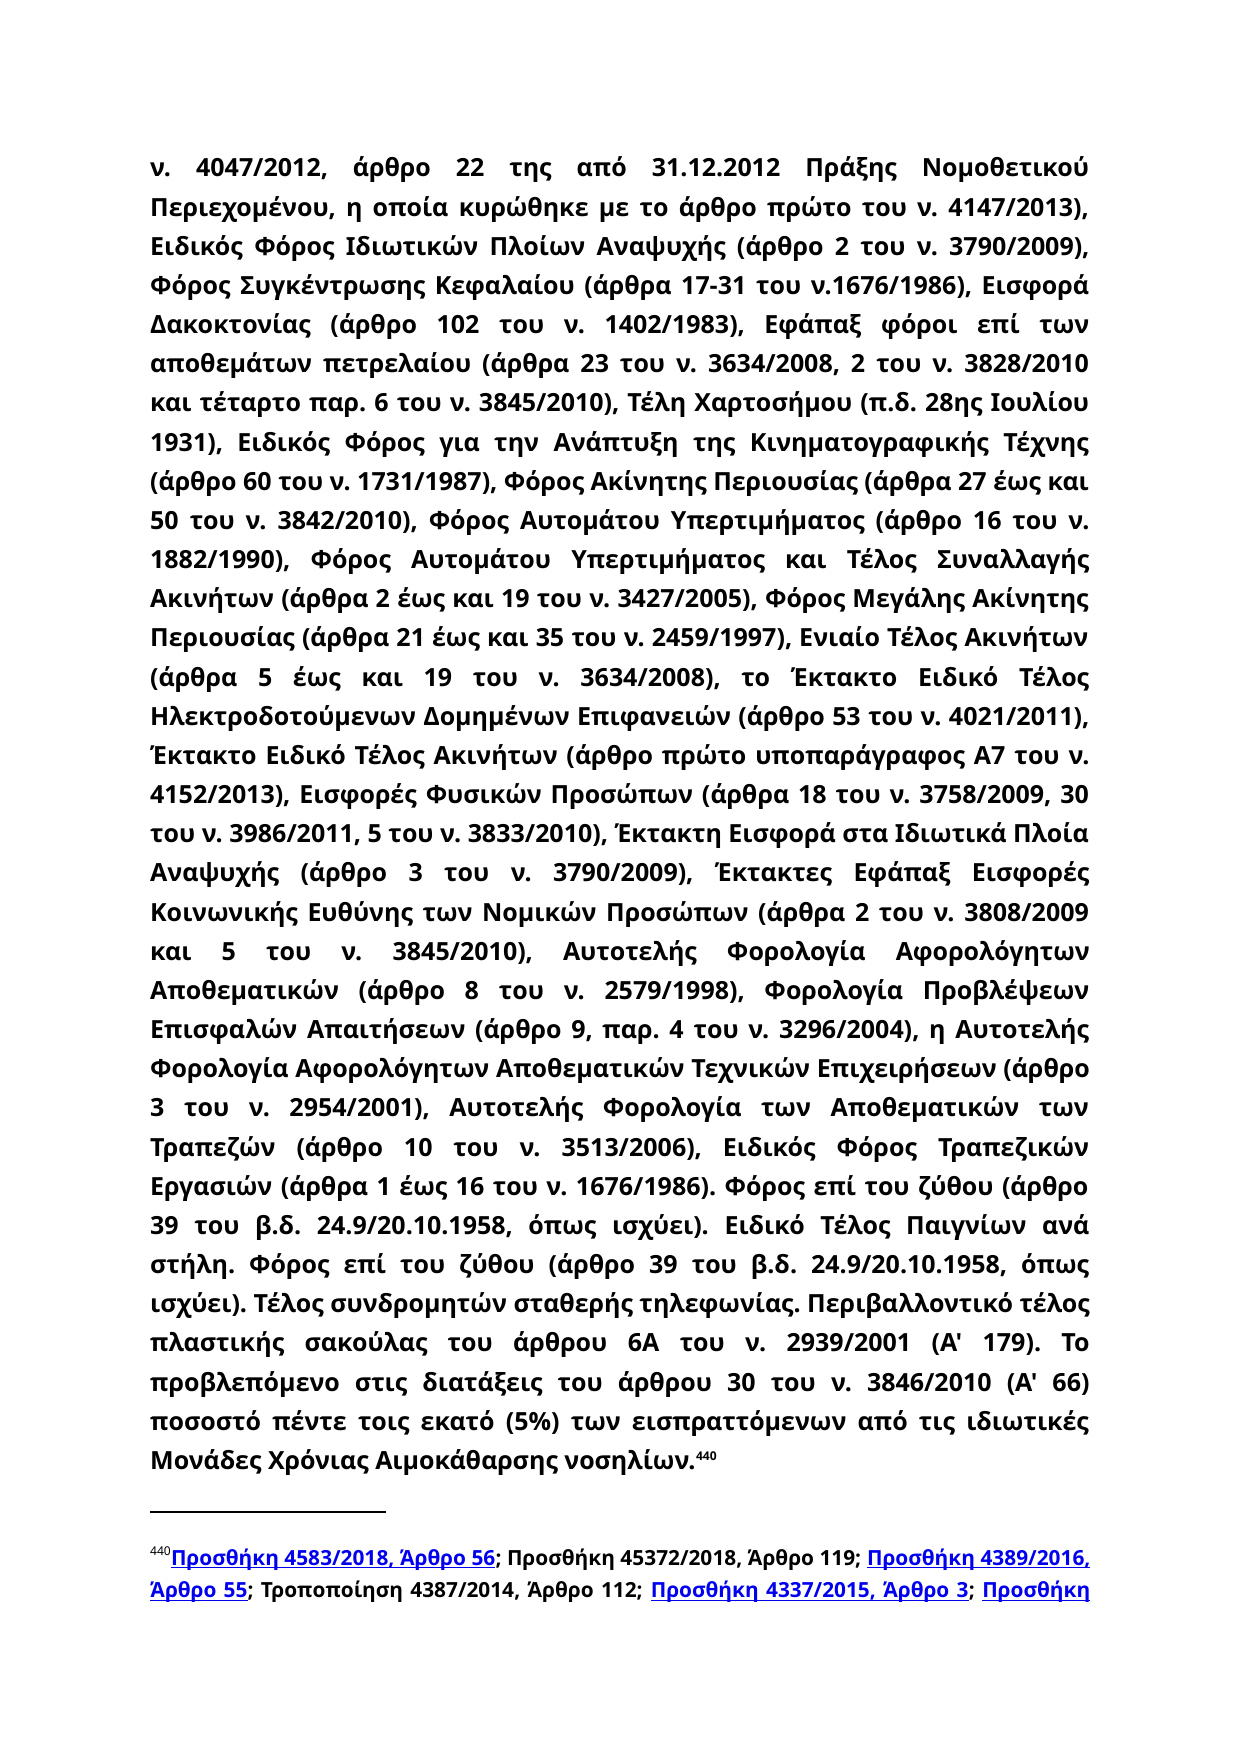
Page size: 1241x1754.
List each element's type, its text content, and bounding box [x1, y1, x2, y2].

text Προσθήκη 4583/2018, Άρθρο 56; Προσθήκη 45372/2018, Άρθρο 119; Προσθήκη 4389/2016, Άρθρο 55; Τροποποίηση 4387/2014, Άρθρο 112; Προσθήκη 4337/2015, Άρθρο 3; Προσθήκη [150, 1543, 1090, 1604]
text ν. 4047/2012, άρθρο 22 της από 31.12.2012 Πράξης Νομοθετικού Περιεχομένου, η οποία κυρώθηκε με το άρθρο πρώτο του ν. 4147/2013), Ειδικός Φόρος Ιδιωτικών Πλοίων Αναψυχής (άρθρο 2 του ν. 3790/2009), Φόρος Συγκέντρωσης Κεφαλαίου (άρθρα 17-31 του ν.1676/1986), Εισφορά Δακοκτονίας (άρθρο 102 του ν. 1402/1983), Εφάπαξ φόροι επί των αποθεμάτων πετρελαίου (άρθρα 23 του ν. 3634/2008, 2 του ν. 3828/2010 και τέταρτο παρ. 6 του ν. 3845/2010), Τέλη Χαρτοσήμου (π.δ. 28ης Ιουλίου 1931), Ειδικός Φόρος για την Ανάπτυξη της Κινηματογραφικής Τέχνης (άρθρο 60 του ν. 1731/1987), Φόρος Ακίνητης Περιουσίας (άρθρα 27 έως και 50 του ν. 3842/2010), Φόρος Αυτομάτου Υπερτιμήματος (άρθρο 16 του ν. 1882/1990), Φόρος Αυτομάτου Υπερτιμήματος και Τέλος Συναλλαγής Ακινήτων (άρθρα 2 έως και 19 του ν. 3427/2005), Φόρος Μεγάλης Ακίνητης Περιουσίας (άρθρα 21 έως και 35 του ν. 2459/1997), Ενιαίο Τέλος Ακινήτων (άρθρα 5 έως και 19 του ν. 3634/2008), το Έκτακτο Ειδικό Τέλος Ηλεκτροδοτούμενων Δομημένων Επιφανειών (άρθρο 53 του ν. 4021/2011), Έκτακτο Ειδικό Τέλος Ακινήτων (άρθρο πρώτο υποπαράγραφος Α7 του ν. 4152/2013), Εισφορές Φυσικών Προσώπων (άρθρα 18 του ν. 3758/2009, 30 του ν. 3986/2011, 5 του ν. 3833/2010), Έκτακτη Εισφορά στα Ιδιωτικά Πλοία Αναψυχής (άρθρο 3 του ν. 3790/2009), Έκτακτες Εφάπαξ Εισφορές Κοινωνικής Ευθύνης των Νομικών Προσώπων (άρθρα 2 του ν. 3808/2009 και 5 του ν. 3845/2010), Αυτοτελής Φορολογία Αφορολόγητων Αποθεματικών (άρθρο 8 του ν. 2579/1998), Φορολογία Προβλέψεων Επισφαλών Απαιτήσεων (άρθρο 9, παρ. 4 του ν. 3296/2004), η Αυτοτελής Φορολογία Αφορολόγητων Αποθεματικών Τεχνικών Επιχειρήσεων (άρθρο 3 του ν. 2954/2001), Αυτοτελής Φορολογία των Αποθεματικών των Τραπεζών (άρθρο 10 του ν. 3513/2006), Ειδικός Φόρος Τραπεζικών Εργασιών (άρθρα 1 έως 16 του ν. 1676/1986). Φόρος επί του ζύθου (άρθρο 39 του β.δ. 24.9/20.10.1958, όπως ισχύει). Ειδικό Τέλος Παιγνίων ανά στήλη. Φόρος επί του ζύθου (άρθρο 39 του β.δ. 24.9/20.10.1958, όπως ισχύει). Τέλος συνδρομητών σταθερής τηλεφωνίας. Περιβαλλοντικό τέλος πλαστικής σακούλας του άρθρου 6Α του ν. 2939/2001 (Α' 179). Το προβλεπόμενο στις διατάξεις του άρθρου 30 του ν. 3846/2010 (Α' 66) ποσοστό πέντε τοις εκατό (5%) των εισπραττόμενων από τις ιδιωτικές Μονάδες Χρόνιας Αιμοκάθαρσης νοσηλίων. [150, 150, 1090, 1477]
